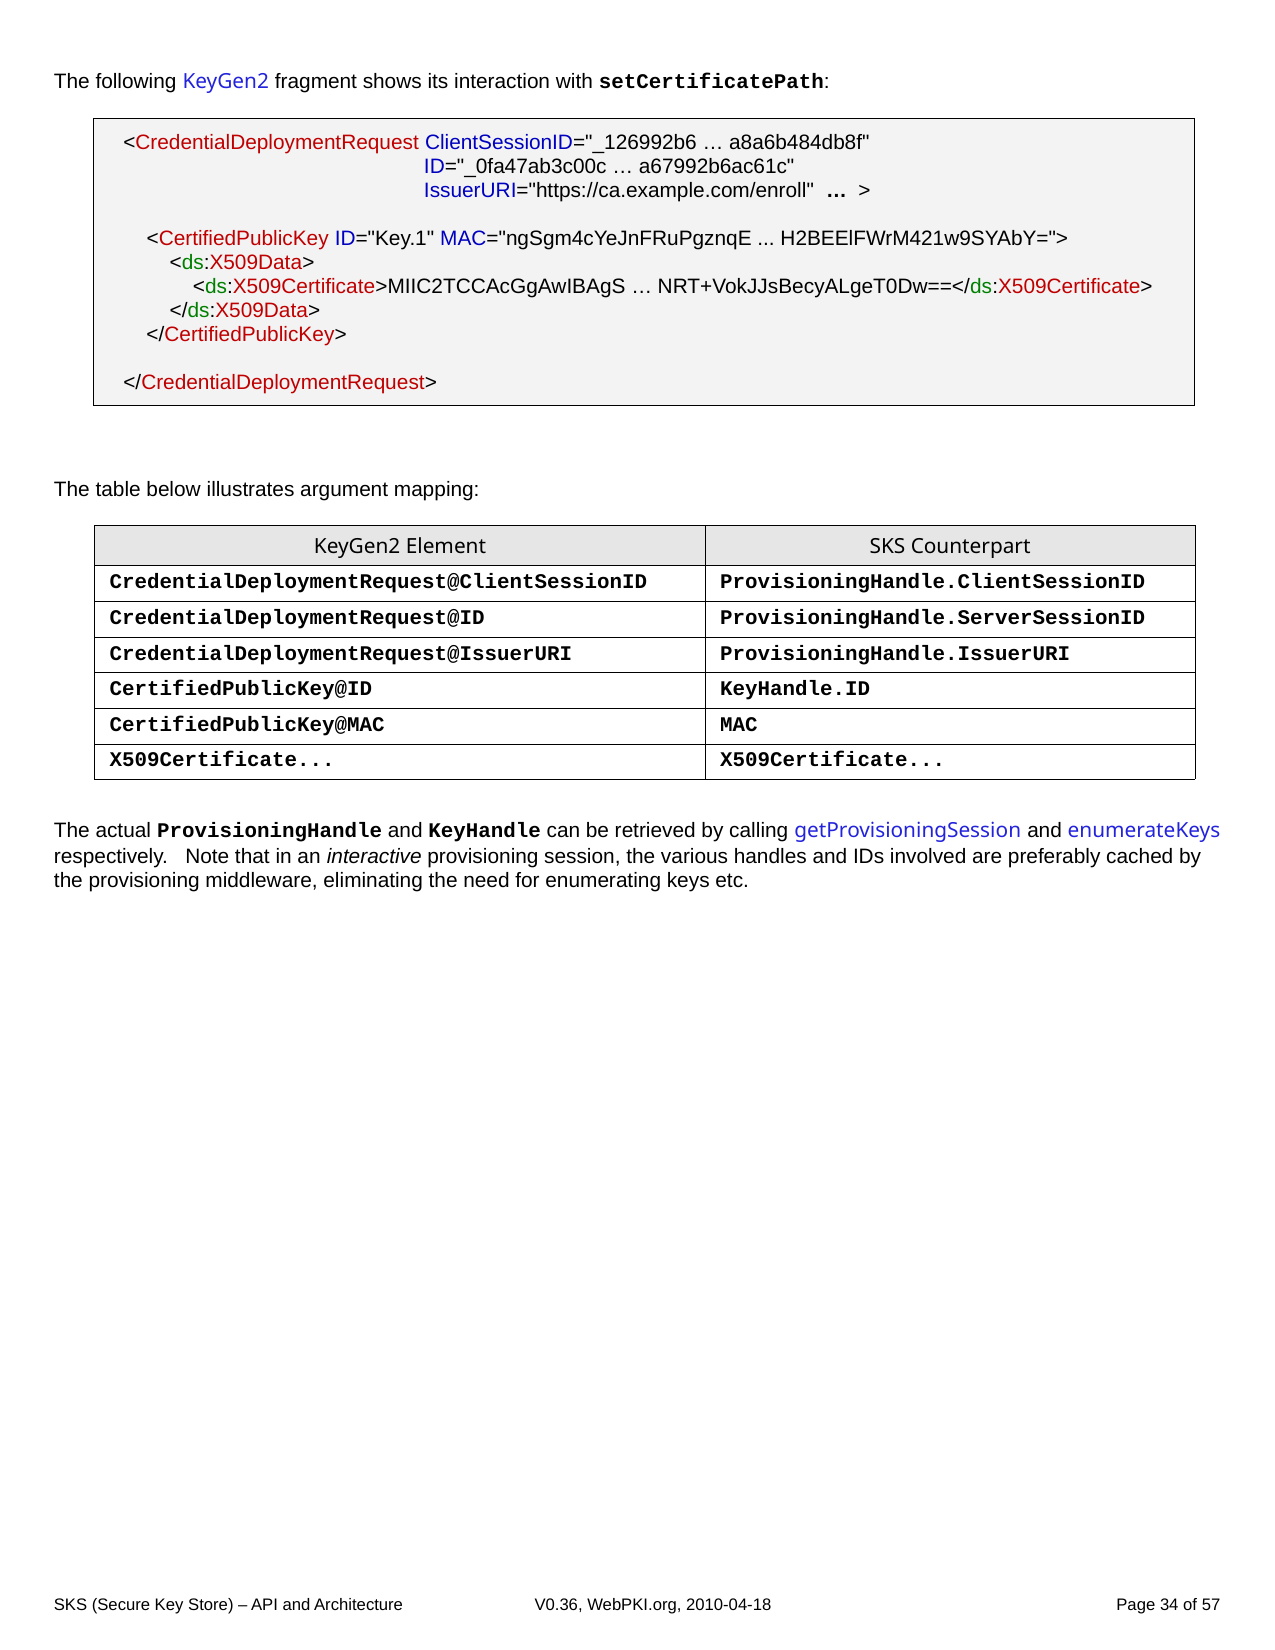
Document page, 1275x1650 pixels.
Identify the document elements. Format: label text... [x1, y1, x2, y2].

table_header KeyGen2 Element [95, 526, 705, 565]
table_header SKS Counterpart [706, 526, 1195, 565]
text The table below illustrates argument mapping: [54, 477, 1221, 525]
table_cell CredentialDeploymentRequest@IssuerURI [95, 638, 705, 672]
text The following KeyGen2 fragment shows its interaction with setCertificatePath: [54, 66, 1221, 118]
table_header <CredentialDeploymentRequest ClientSessionID="_126992b6 … a8a6b484db8f" ID="_0fa47ab3c00c … a67992b6ac61c" IssuerURI="https://ca.example.com/enroll" … > <CertifiedPublicKey ID="Key.1" MAC="ngSgm4cYeJnFRuPgznqE ... H2BEElFWrM421w9SYAbY="> <ds:X509Data> <ds:X509Certificate>MIIC2TCCAcGgAwIBAgS … NRT+VokJJsBecyALgeT0Dw==</ds:X509Certificate> </ds:X509Data> </CertifiedPublicKey> </CredentialDeploymentRequest> [94, 119, 1194, 405]
table_cell CredentialDeploymentRequest@ID [95, 602, 705, 637]
table_cell CertifiedPublicKey@MAC [95, 709, 705, 743]
text The actual ProvisioningHandle and KeyHandle can be retrieved by calling getProvisioningSession and enumerateKeys respectively. Note that in an interactive provisioning session, the various handles and IDs involved are preferably cached by the provisioning middleware, eliminating the need for enumerating keys etc. [54, 815, 1221, 891]
table_cell ProvisioningHandle.ServerSessionID [706, 602, 1195, 637]
table_cell KeyHandle.ID [706, 673, 1195, 708]
table_cell MAC [706, 709, 1195, 743]
table_cell ProvisioningHandle.ClientSessionID [706, 566, 1195, 601]
table_cell X509Certificate... [95, 745, 705, 779]
table_cell ProvisioningHandle.IssuerURI [706, 638, 1195, 672]
table_cell CredentialDeploymentRequest@ClientSessionID [95, 566, 705, 601]
table_cell CertifiedPublicKey@ID [95, 673, 705, 708]
table_cell X509Certificate... [706, 745, 1195, 779]
